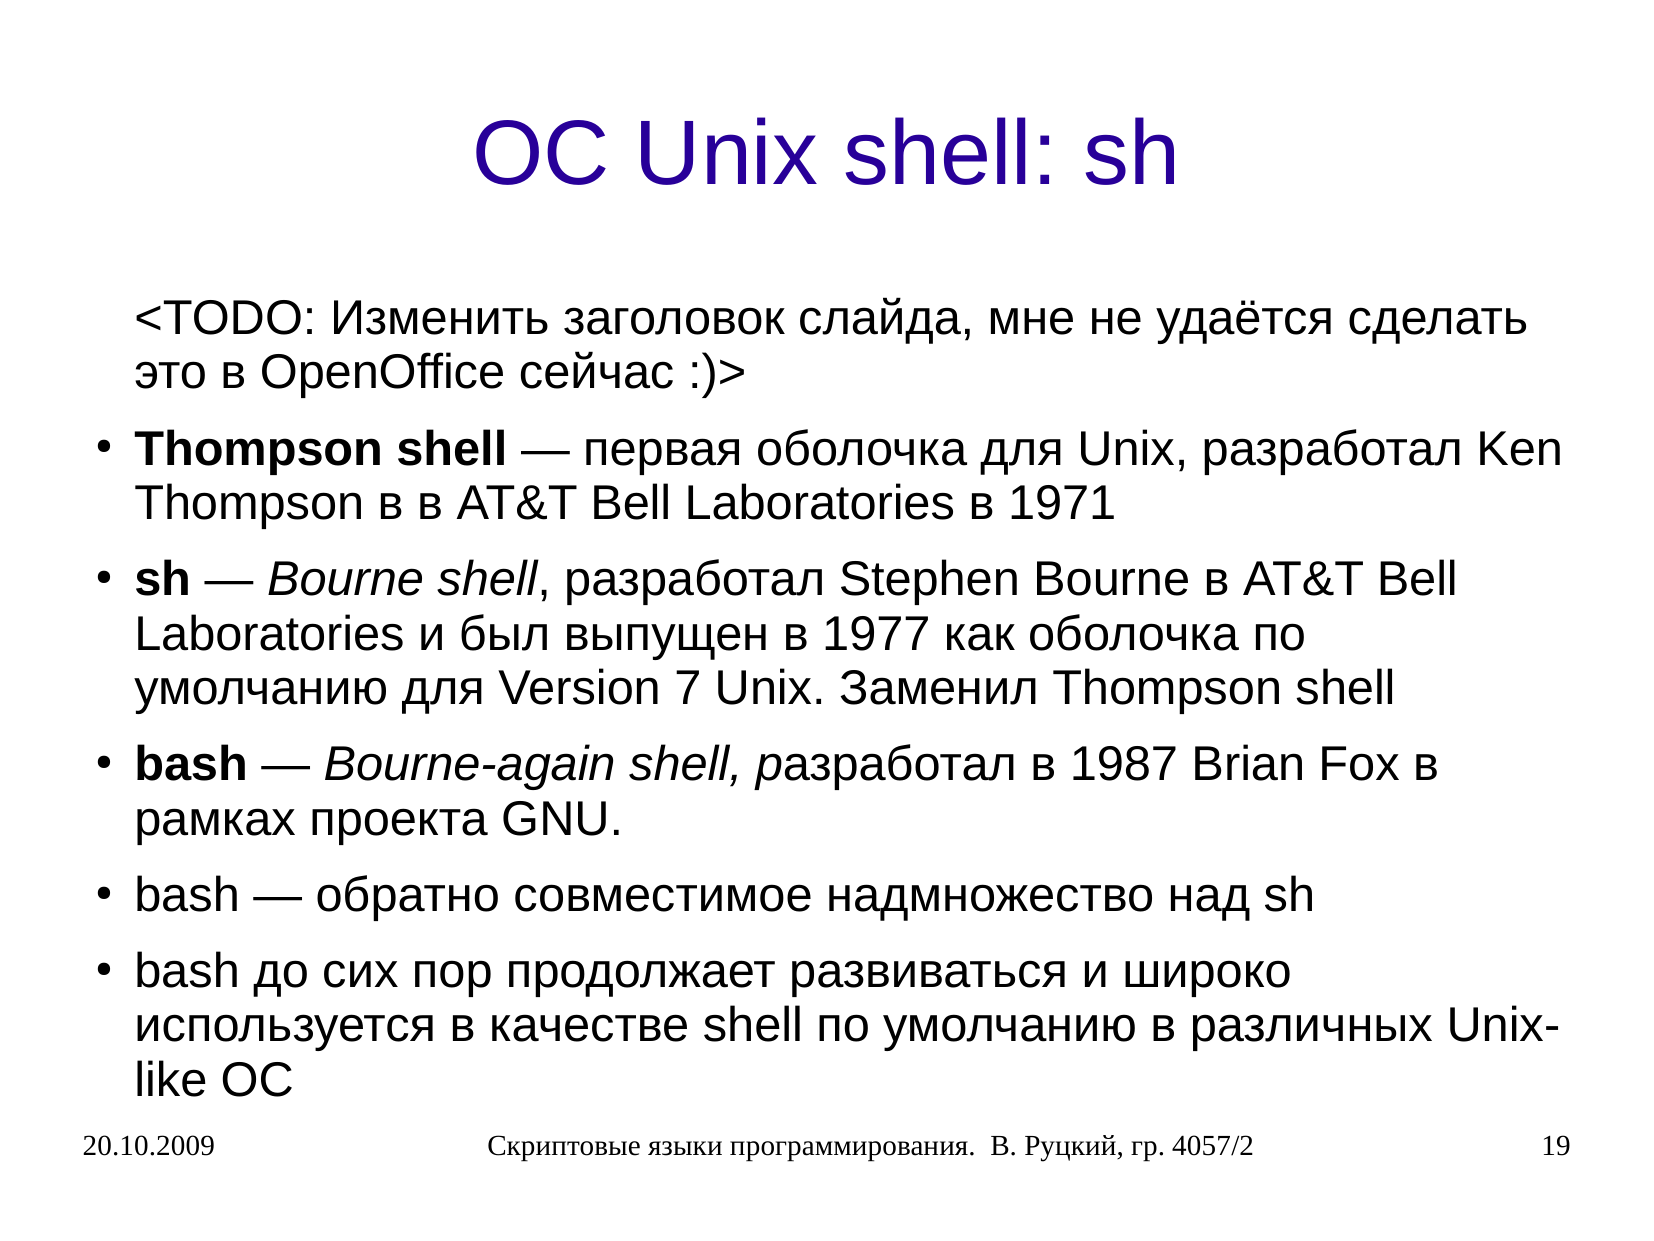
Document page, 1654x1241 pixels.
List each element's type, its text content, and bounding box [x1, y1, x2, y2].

list <TODO: Изменить заголовок слайда, мне не удаётся сделать это в OpenOffice сейчас :)> Thompson shell — первая оболочка для Unix, разработал Ken Thompson в в AT&T Bell Laboratories в 1971 sh — Bourne shell, разработал Stephen Bourne в AT&T Bell Laboratories и был выпущен в 1977 как оболочка по умолчанию для Version 7 Unix. Заменил Thompson shell bash — Bourne-again shell, разработал в 1987 Brian Fox в рамках проекта GNU. bash — обратно совместимое надмножество над sh bash до сих пор продолжает развиваться и широко используется в качестве shell по умолчанию в различных Unix-like ОС [82, 290, 1571, 1109]
title ОС Unix shell: sh [82, 49, 1571, 257]
